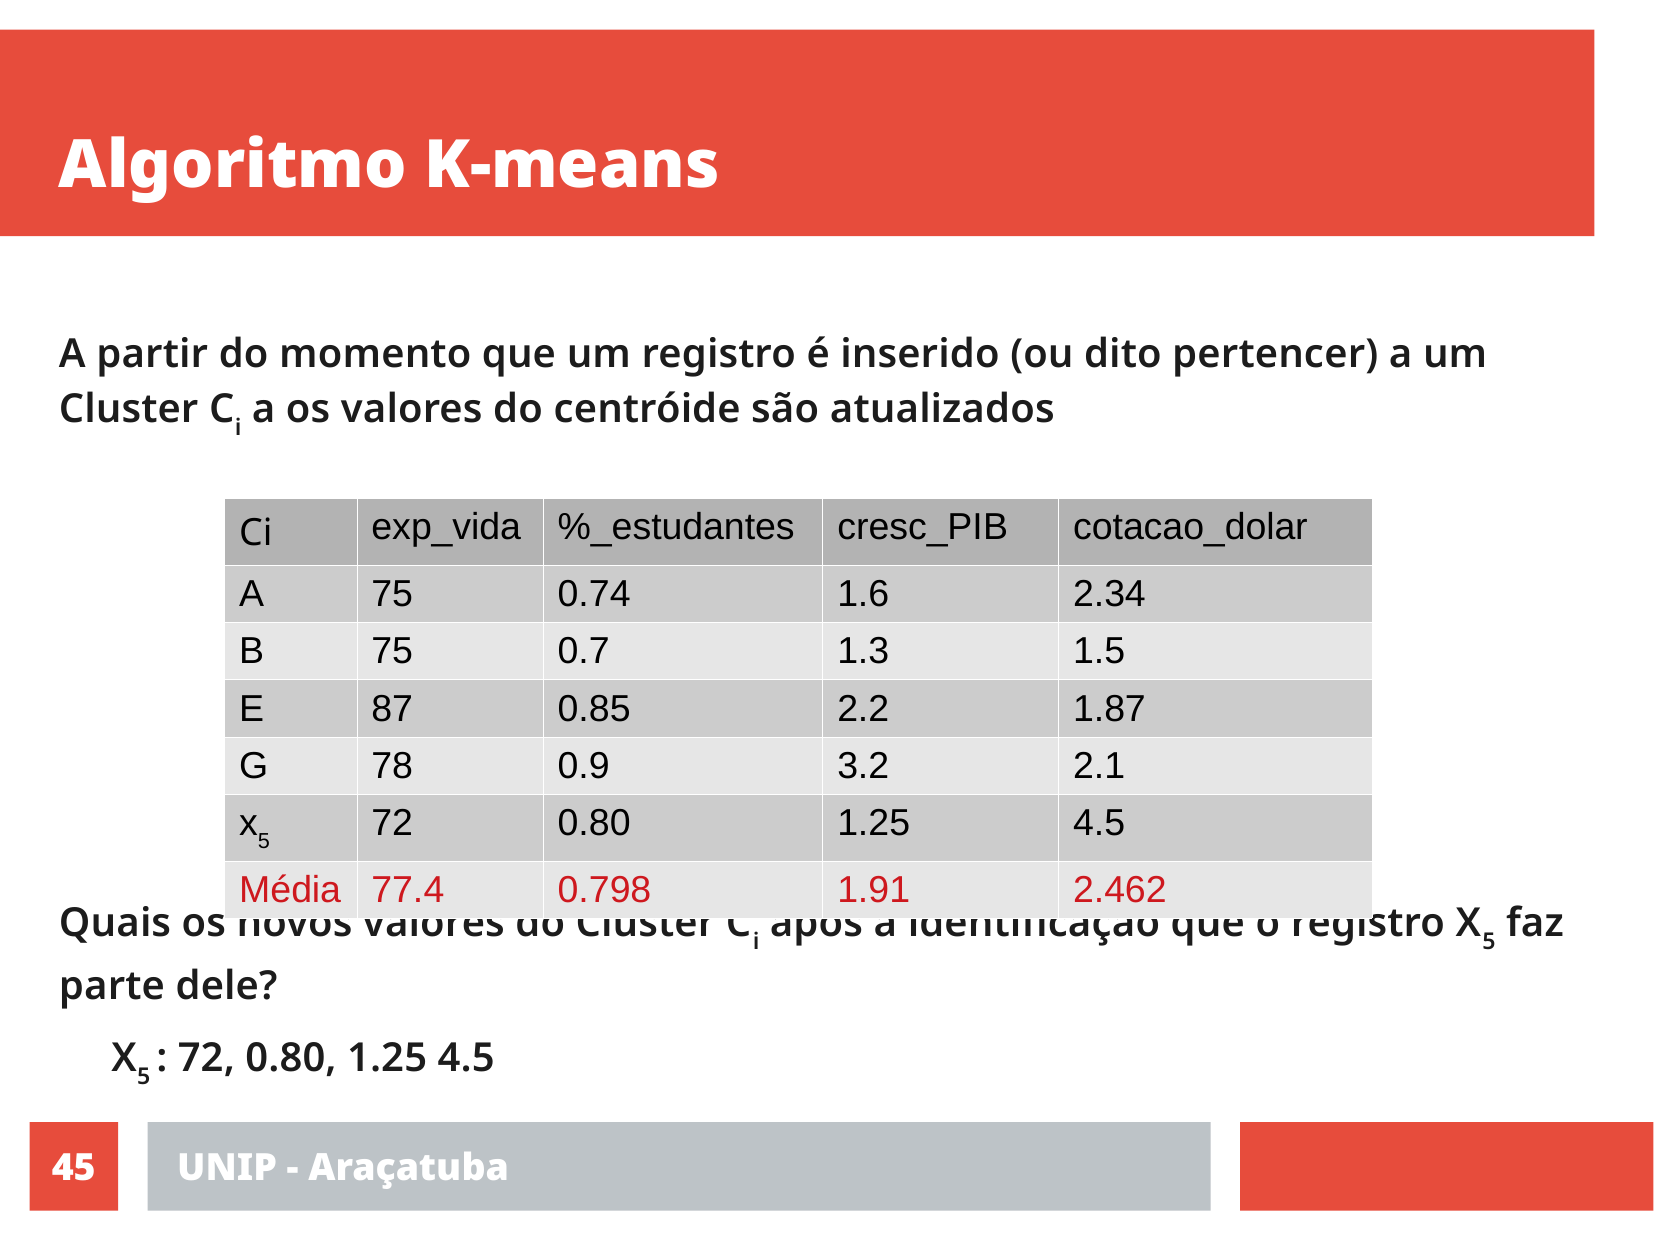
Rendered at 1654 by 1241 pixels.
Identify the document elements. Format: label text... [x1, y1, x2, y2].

table_cell 2.2 [823, 680, 1058, 737]
table_cell 2.462 [1059, 862, 1372, 918]
table_cell 2.1 [1059, 738, 1372, 794]
table_cell 77.4 [358, 862, 543, 918]
table_cell 1.87 [1059, 680, 1372, 737]
table_cell 0.85 [544, 680, 822, 737]
table_header %_estudantes [544, 499, 822, 565]
table_cell 2.34 [1059, 566, 1372, 622]
table_header cresc_PIB [823, 499, 1058, 565]
table_cell 1.3 [823, 623, 1058, 679]
table_cell 3.2 [823, 738, 1058, 794]
table_cell A [225, 566, 357, 622]
table_cell E [225, 680, 357, 737]
table_cell 75 [358, 623, 543, 679]
table_cell G [225, 738, 357, 794]
table_cell B [225, 623, 357, 679]
table_cell 0.74 [544, 566, 822, 622]
table_cell 1.6 [823, 566, 1058, 622]
table_cell 1.5 [1059, 623, 1372, 679]
table_header exp_vida [358, 499, 543, 565]
table_cell 4.5 [1059, 795, 1372, 861]
table_cell 0.798 [544, 862, 822, 918]
table_cell 78 [358, 738, 543, 794]
table_cell 72 [358, 795, 543, 861]
table_cell 87 [358, 680, 543, 737]
list A partir do momento que um registro é inserido (ou dito pertencer) a um Cluster Ci a os valores do centróide são atualizados Quais os novos valores do Cluster Ci após a identificação que o registro X5 faz parte dele? X5 : 72, 0.80, 1.25 4.5 [59, 324, 1565, 1093]
table_cell 1.91 [823, 862, 1058, 918]
table_cell 75 [358, 566, 543, 622]
title Algoritmo K-means [59, 59, 1595, 207]
table_cell 1.25 [823, 795, 1058, 861]
table_cell 0.80 [544, 795, 822, 861]
table_header cotacao_dolar [1059, 499, 1372, 565]
table_cell Média [225, 862, 357, 918]
table_header Ci [225, 499, 357, 565]
table_cell 0.7 [544, 623, 822, 679]
table_cell 0.9 [544, 738, 822, 794]
table_cell x5 [225, 795, 357, 861]
